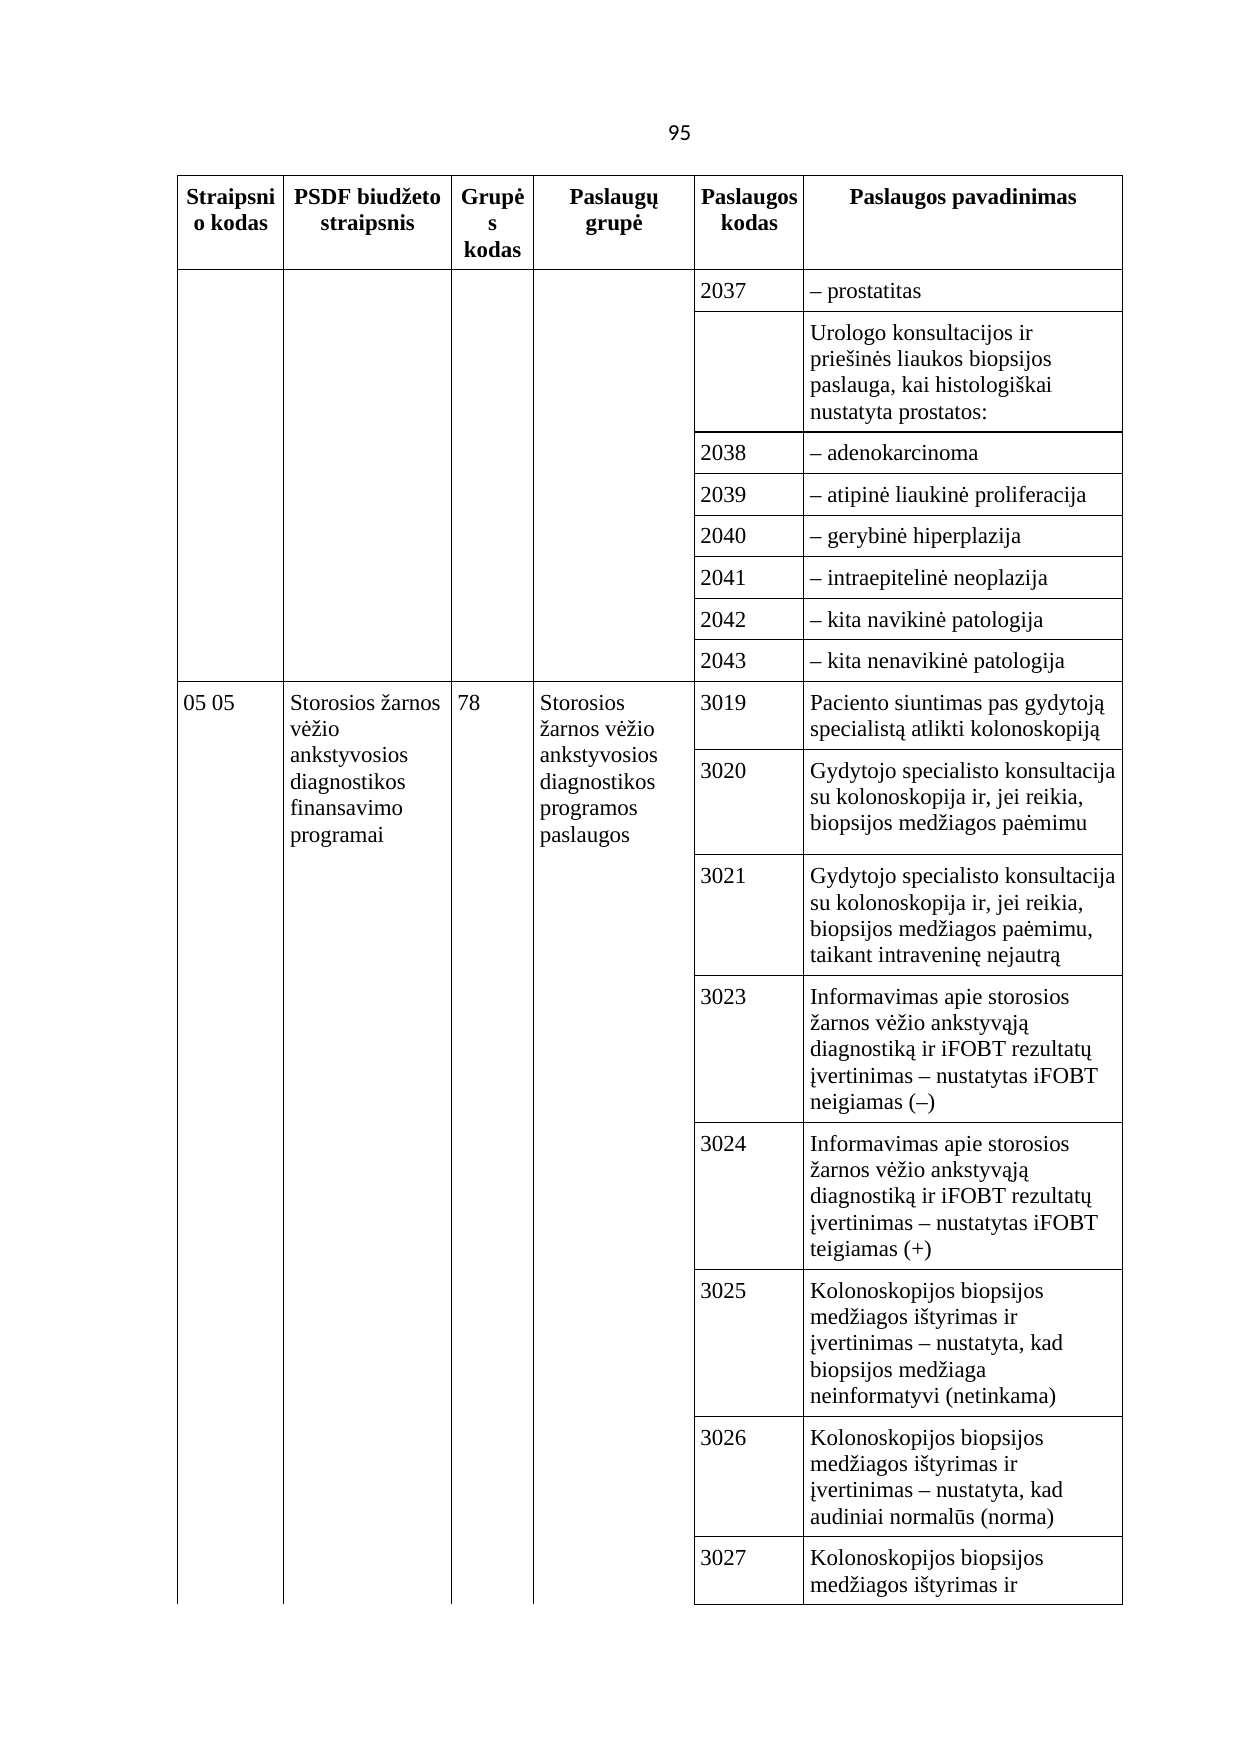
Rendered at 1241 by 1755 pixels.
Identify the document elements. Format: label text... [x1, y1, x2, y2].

table_header Grupės kodas [452, 176, 533, 269]
table_cell 2037 [695, 270, 803, 311]
table_cell [452, 556, 533, 598]
table_header Straipsnio kodas [178, 176, 283, 269]
table_cell Kolonoskopijos biopsijos medžiagos ištyrimas ir [804, 1537, 1122, 1604]
table_cell [284, 1536, 451, 1604]
table_cell 2039 [695, 474, 803, 514]
table_cell [534, 270, 694, 311]
table_cell [452, 598, 533, 639]
table_cell [284, 975, 451, 1122]
table_cell [178, 639, 283, 681]
table_cell [452, 515, 533, 556]
table_cell [284, 556, 451, 598]
table_cell 05 05 [178, 682, 283, 749]
table_cell [534, 556, 694, 598]
table_cell [178, 1122, 283, 1269]
table_cell [178, 1269, 283, 1416]
table_cell [534, 1536, 694, 1604]
table_cell [534, 515, 694, 556]
table_cell 2043 [695, 640, 803, 681]
table_cell – prostatitas [804, 270, 1122, 311]
table_cell [534, 473, 694, 514]
table_cell [284, 639, 451, 681]
table_cell [452, 975, 533, 1122]
table_cell [178, 598, 283, 639]
table_cell [284, 598, 451, 639]
table_cell [178, 473, 283, 514]
table_cell [452, 1416, 533, 1536]
table_cell 3025 [695, 1270, 803, 1416]
table_cell – atipinė liaukinė proliferacija [804, 474, 1122, 514]
table_cell [452, 639, 533, 681]
table_header Paslaugos kodas [695, 176, 803, 269]
table_cell [452, 473, 533, 514]
table_cell [452, 311, 533, 431]
table_cell 2040 [695, 516, 803, 556]
table_cell 2038 [695, 433, 803, 473]
table_cell [178, 749, 283, 854]
table_cell [178, 854, 283, 975]
table_cell [452, 749, 533, 854]
table_cell [534, 598, 694, 639]
table_cell Gydytojo specialisto konsultacija su kolonoskopija ir, jei reikia, biopsijos medžiagos paėmimu, taikant intraveninę nejautrą [804, 855, 1122, 975]
table_cell [452, 1122, 533, 1269]
table_cell [284, 515, 451, 556]
table_cell [284, 854, 451, 975]
table_cell [178, 1536, 283, 1604]
table_cell – kita navikinė patologija [804, 599, 1122, 639]
table_cell [534, 1122, 694, 1269]
table_cell – gerybinė hiperplazija [804, 516, 1122, 556]
table_cell 3019 [695, 682, 803, 749]
table_cell – kita nenavikinė patologija [804, 640, 1122, 681]
table_cell 3023 [695, 976, 803, 1122]
table_cell 3026 [695, 1417, 803, 1536]
table_cell [178, 1416, 283, 1536]
table_cell Paciento siuntimas pas gydytoją specialistą atlikti kolonoskopiją [804, 682, 1122, 749]
table_cell [695, 312, 803, 431]
table_cell [284, 270, 451, 311]
table_cell [178, 515, 283, 556]
table_cell [452, 854, 533, 975]
table_cell Kolonoskopijos biopsijos medžiagos ištyrimas ir įvertinimas – nustatyta, kad audiniai normalūs (norma) [804, 1417, 1122, 1536]
table_cell [452, 1269, 533, 1416]
table_cell [534, 639, 694, 681]
table_cell [534, 311, 694, 431]
table_cell [452, 1536, 533, 1604]
table_cell [178, 431, 283, 473]
table_cell 3020 [695, 750, 803, 854]
table_cell [284, 473, 451, 514]
table_cell – intraepitelinė neoplazija [804, 557, 1122, 598]
table_cell [534, 975, 694, 1122]
table_cell [534, 1416, 694, 1536]
table_cell 2041 [695, 557, 803, 598]
table_cell 2042 [695, 599, 803, 639]
table_cell 3027 [695, 1537, 803, 1604]
table_cell [178, 311, 283, 431]
table_cell – adenokarcinoma [804, 433, 1122, 473]
table_cell [284, 1416, 451, 1536]
table_cell [452, 431, 533, 473]
table_cell [284, 1269, 451, 1416]
table_cell [452, 270, 533, 311]
table_cell Storosios žarnos vėžio ankstyvosios diagnostikos programos paslaugos [534, 682, 694, 854]
table_header Paslaugų grupė [534, 176, 694, 269]
table_header PSDF biudžeto straipsnis [284, 176, 451, 269]
table_cell 78 [452, 682, 533, 749]
table_cell [534, 854, 694, 975]
table_cell [534, 1269, 694, 1416]
table_cell Gydytojo specialisto konsultacija su kolonoskopija ir, jei reikia, biopsijos medžiagos paėmimu [804, 750, 1122, 854]
table_cell [178, 556, 283, 598]
table_cell 3024 [695, 1123, 803, 1269]
table_cell [534, 431, 694, 473]
table_cell [284, 1122, 451, 1269]
table_cell [178, 270, 283, 311]
table_cell Storosios žarnos vėžio ankstyvosios diagnostikos finansavimo programai [284, 682, 451, 854]
table_cell 3021 [695, 855, 803, 975]
table_header Paslaugos pavadinimas [804, 176, 1122, 269]
table_cell Informavimas apie storosios žarnos vėžio ankstyvąją diagnostiką ir iFOBT rezultatų įvertinimas – nustatytas iFOBT teigiamas (+) [804, 1123, 1122, 1269]
table_cell Kolonoskopijos biopsijos medžiagos ištyrimas ir įvertinimas – nustatyta, kad biopsijos medžiaga neinformatyvi (netinkama) [804, 1270, 1122, 1416]
table_cell Informavimas apie storosios žarnos vėžio ankstyvąją diagnostiką ir iFOBT rezultatų įvertinimas – nustatytas iFOBT neigiamas (–) [804, 976, 1122, 1122]
table_cell [178, 975, 283, 1122]
table_cell [284, 431, 451, 473]
table_cell Urologo konsultacijos ir priešinės liaukos biopsijos paslauga, kai histologiškai nustatyta prostatos: [804, 312, 1122, 431]
table_cell [284, 311, 451, 431]
